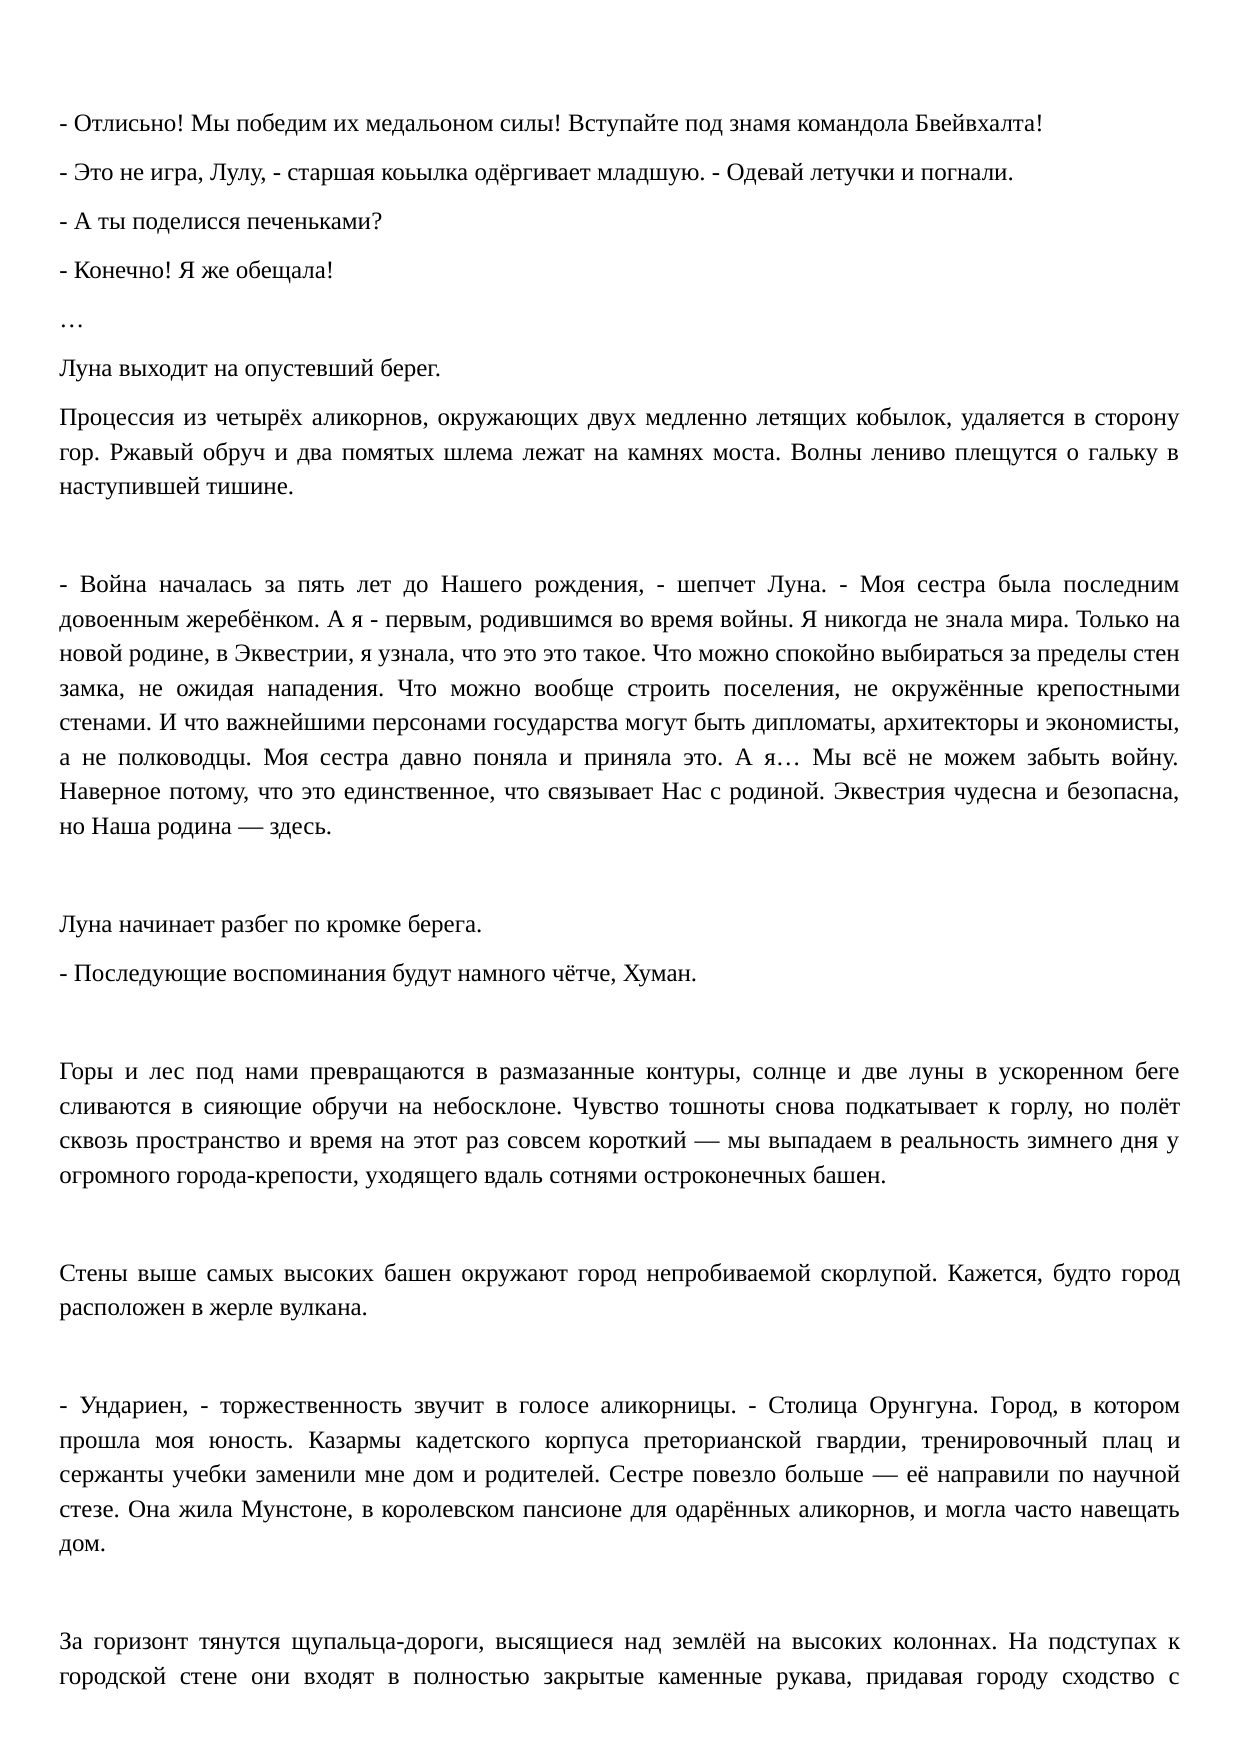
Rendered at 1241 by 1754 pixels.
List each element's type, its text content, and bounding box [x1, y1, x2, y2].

text Луна выходит на опустевший берег. [59, 353, 1181, 382]
text - Война началась за пять лет до Нашего рождения, - шепчет Луна. - Моя сестра была последним довоенным жеребёнком. А я - первым, родившимся во время войны. Я никогда не знала мира. Только на новой родине, в Эквестрии, я узнала, что это это такое. Что можно спокойно выбираться за пределы стен замка, не ожидая нападения. Что можно вообще строить поселения, не окружённые крепостными стенами. И что важнейшими персонами государства могут быть дипломаты, архитекторы и экономисты, а не полководцы. Моя сестра давно поняла и приняла это. А я… Мы всё не можем забыть войну. Наверное потому, что это единственное, что связывает Нас с родиной. Эквестрия чудесна и безопасна, но Наша родина — здесь. [59, 569, 1181, 840]
text … [59, 304, 1181, 333]
text Стены выше самых высоких башен окружают город непробиваемой скорлупой. Кажется, будто город расположен в жерле вулкана. [59, 1258, 1181, 1321]
text - Отлисьно! Мы победим их медальоном силы! Вступайте под знамя командола Бвейвхалта! [59, 108, 1181, 137]
text Процессия из четырёх аликорнов, окружающих двух медленно летящих кобылок, удаляется в сторону гор. Ржавый обруч и два помятых шлема лежат на камнях моста. Волны лениво плещутся о гальку в наступившей тишине. [59, 402, 1181, 500]
text - Конечно! Я же обещала! [59, 255, 1181, 284]
text - Ундариен, - торжественность звучит в голосе аликорницы. - Столица Орунгуна. Город, в котором прошла моя юность. Казармы кадетского корпуса преторианской гвардии, тренировочный плац и сержанты учебки заменили мне дом и родителей. Сестре повезло больше — её направили по научной стезе. Она жила Мунстоне, в королевском пансионе для одарённых аликорнов, и могла часто навещать дом. [59, 1390, 1181, 1557]
text - Это не игра, Лулу, - старшая коьылка одёргивает младшую. - Одевай летучки и погнали. [59, 157, 1181, 186]
text - А ты поделисся печеньками? [59, 206, 1181, 235]
text За горизонт тянутся щупальца-дороги, высящиеся над землёй на высоких колоннах. На подступах к городской стене они входят в полностью закрытые каменные рукава, придавая городу сходство с [59, 1626, 1181, 1690]
text Горы и лес под нами превращаются в размазанные контуры, солнце и две луны в ускоренном беге сливаются в сияющие обручи на небосклоне. Чувство тошноты снова подкатывает к горлу, но полёт сквозь пространство и время на этот раз совсем короткий — мы выпадаем в реальность зимнего дня у огромного города-крепости, уходящего вдаль сотнями остроконечных башен. [59, 1056, 1181, 1188]
text Луна начинает разбег по кромке берега. [59, 909, 1181, 938]
text - Последующие воспоминания будут намного чётче, Хуман. [59, 958, 1181, 987]
